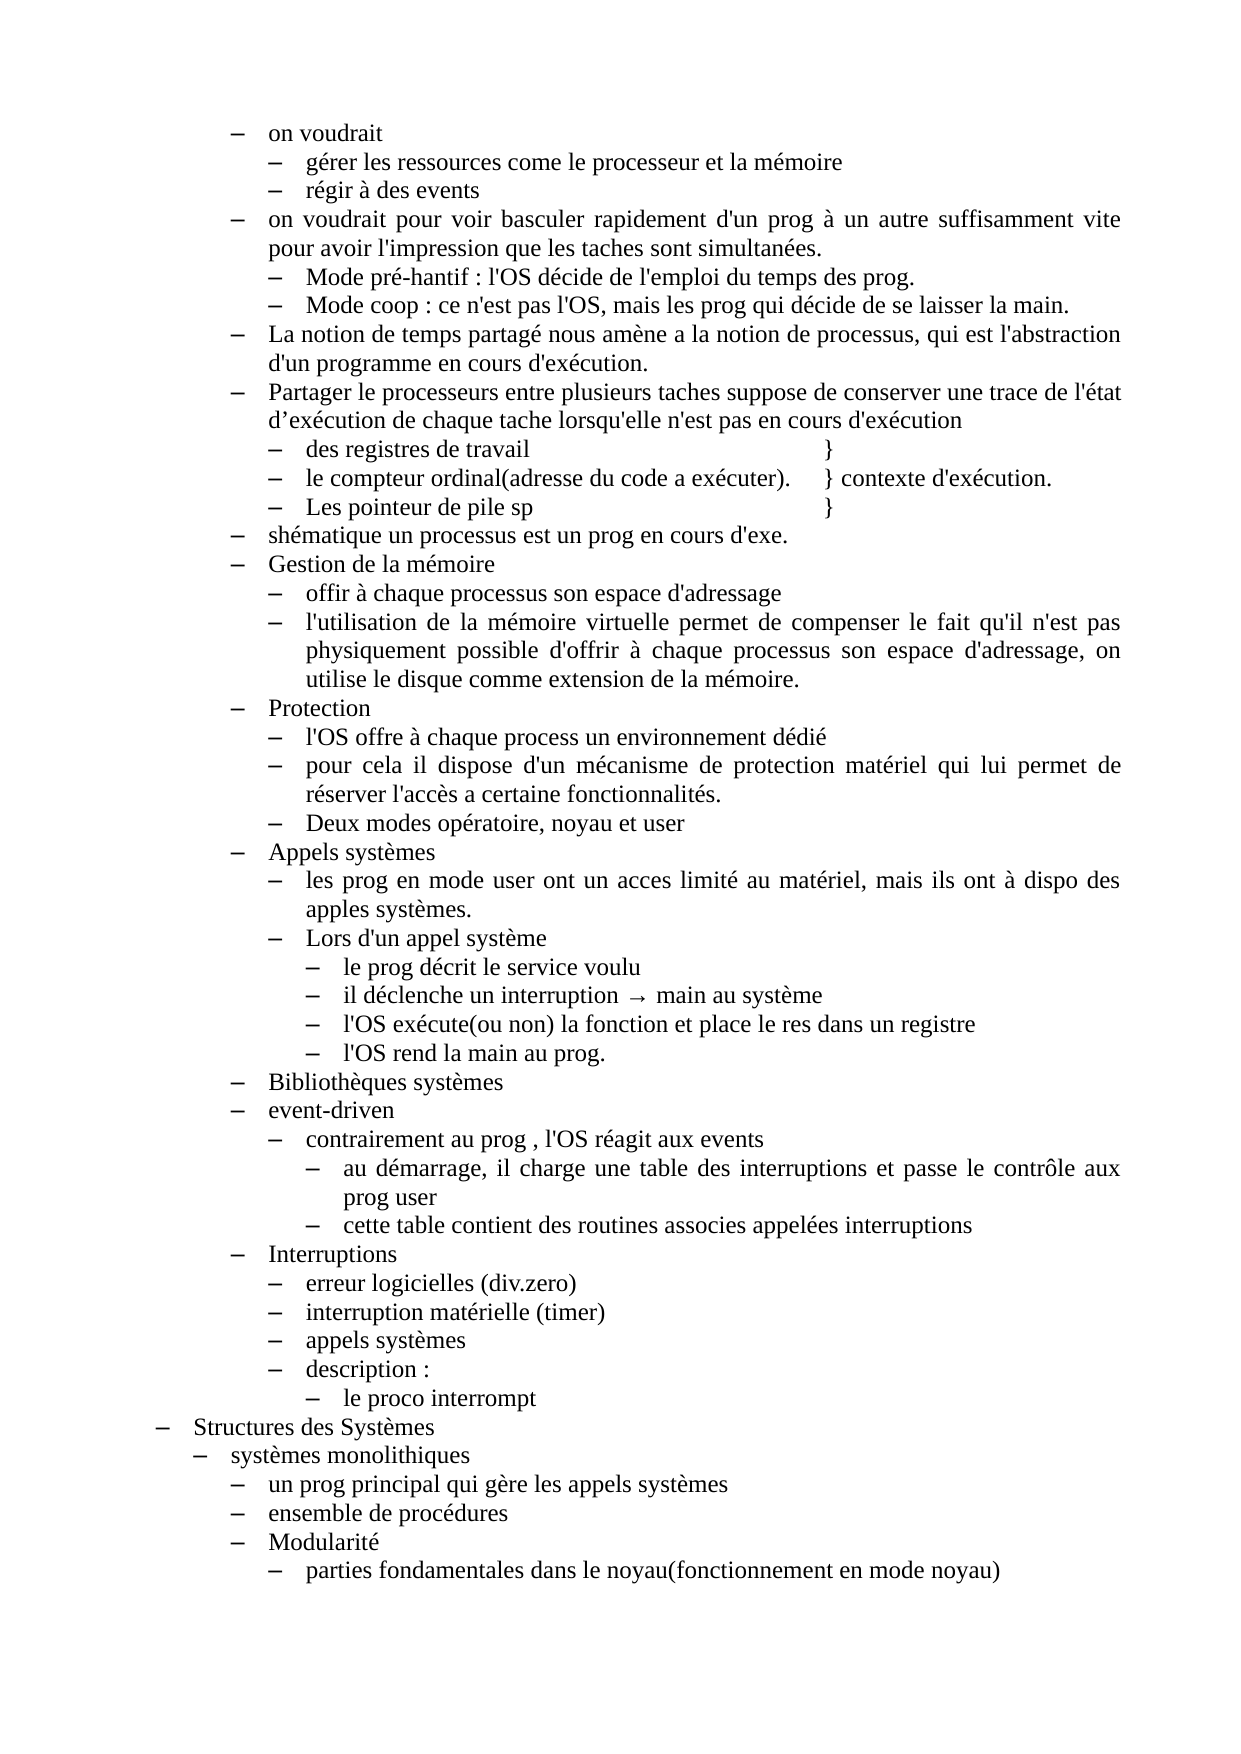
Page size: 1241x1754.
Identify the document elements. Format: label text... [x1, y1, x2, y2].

list erreur logicielles (div.zero) [268, 1268, 1122, 1297]
list l'utilisation de la mémoire virtuelle permet de compenser le fait qu'il n'est pas physiquement possible d'offrir à chaque processus son espace d'adressage, on utilise le disque comme extension de la mémoire. [268, 607, 1122, 693]
list gérer les ressources come le processeur et la mémoire [268, 147, 1122, 176]
list interruption matérielle (timer) [268, 1297, 1122, 1326]
list un prog principal qui gère les appels systèmes [231, 1469, 1122, 1498]
list Partager le processeurs entre plusieurs taches suppose de conserver une trace de l'état d’exécution de chaque tache lorsqu'elle n'est pas en cours d'exécution [231, 377, 1122, 434]
list Protection [231, 693, 1122, 722]
list Interruptions [231, 1239, 1122, 1268]
list le prog décrit le service voulu [306, 952, 1122, 981]
list régir à des events [268, 176, 1122, 204]
list Lors d'un appel système [268, 923, 1122, 952]
list au démarrage, il charge une table des interruptions et passe le contrôle aux prog user [306, 1153, 1122, 1211]
list Modularité [231, 1527, 1122, 1556]
list parties fondamentales dans le noyau(fonctionnement en mode noyau) [268, 1556, 1122, 1584]
list Structures des Systèmes [156, 1412, 1122, 1441]
list l'OS rend la main au prog. [306, 1038, 1122, 1067]
list Appels systèmes [231, 837, 1122, 866]
list description : [268, 1354, 1122, 1383]
list des registres de travail } [268, 434, 1122, 463]
list on voudrait pour voir basculer rapidement d'un prog à un autre suffisamment vite pour avoir l'impression que les taches sont simultanées. [231, 204, 1122, 262]
list Mode coop : ce n'est pas l'OS, mais les prog qui décide de se laisser la main. [268, 291, 1122, 319]
list Bibliothèques systèmes [231, 1067, 1122, 1096]
list appels systèmes [268, 1326, 1122, 1354]
list les prog en mode user ont un acces limité au matériel, mais ils ont à dispo des apples systèmes. [268, 866, 1122, 923]
list pour cela il dispose d'un mécanisme de protection matériel qui lui permet de réserver l'accès a certaine fonctionnalités. [268, 751, 1122, 808]
list le proco interrompt [306, 1383, 1122, 1412]
list l'OS offre à chaque process un environnement dédié [268, 722, 1122, 751]
list Les pointeur de pile sp } [268, 492, 1122, 521]
list ensemble de procédures [231, 1498, 1122, 1527]
list event-driven [231, 1096, 1122, 1124]
list systèmes monolithiques [193, 1441, 1122, 1469]
list contrairement au prog , l'OS réagit aux events [268, 1124, 1122, 1153]
list Mode pré-hantif : l'OS décide de l'emploi du temps des prog. [268, 262, 1122, 291]
list l'OS exécute(ou non) la fonction et place le res dans un registre [306, 1009, 1122, 1038]
list cette table contient des routines associes appelées interruptions [306, 1211, 1122, 1239]
list offir à chaque processus son espace d'adressage [268, 578, 1122, 607]
list Gestion de la mémoire [231, 549, 1122, 578]
list shématique un processus est un prog en cours d'exe. [231, 521, 1122, 549]
list il déclenche un interruption → main au système [306, 981, 1122, 1009]
list La notion de temps partagé nous amène a la notion de processus, qui est l'abstraction d'un programme en cours d'exécution. [231, 319, 1122, 377]
list on voudrait [231, 118, 1122, 147]
list le compteur ordinal(adresse du code a exécuter). } contexte d'exécution. [268, 463, 1122, 492]
list Deux modes opératoire, noyau et user [268, 808, 1122, 837]
